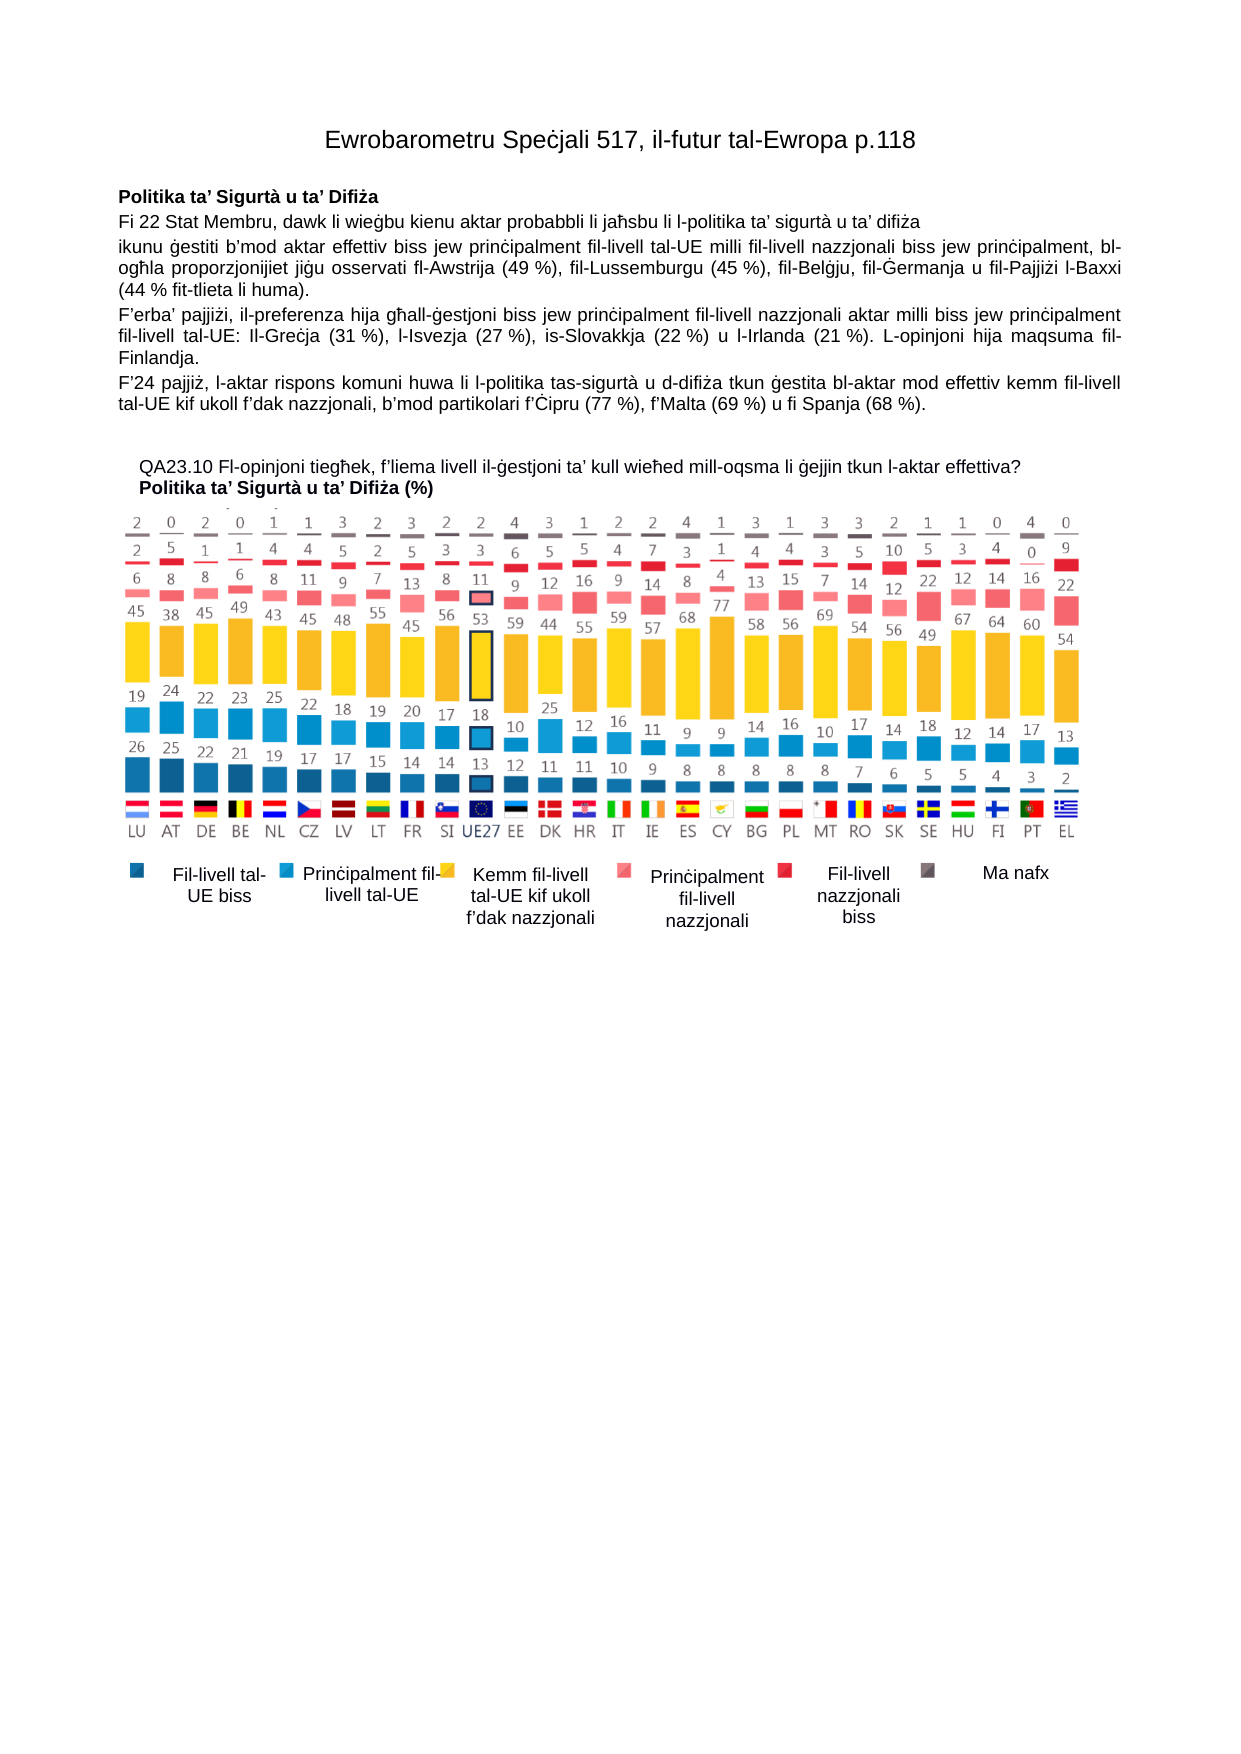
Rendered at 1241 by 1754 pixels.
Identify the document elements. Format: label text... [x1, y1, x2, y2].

text F’erba’ pajjiżi, il-preferenza hija għall-ġestjoni biss jew prinċipalment fil-livell nazzjonali aktar milli biss jew prinċipalment fil-livell tal-UE: Il-Greċja (31 %), l-Isvezja (27 %), is-Slovakkja (22 %) u l-Irlanda (21 %). L-opinjoni hija maqsuma fil-Finlandja. [118, 303, 1122, 368]
picture [122, 847, 936, 899]
text F’24 pajjiż, l-aktar rispons komuni huwa li l-politika tas-sigurtà u d-difiża tkun ġestita bl-aktar mod effettiv kemm fil-livell tal-UE kif ukoll f’dak nazzjonali, b’mod partikolari f’Ċipru (77 %), f’Malta (69 %) u fi Spanja (68 %). [118, 371, 1122, 414]
text Politika ta’ Sigurtà u ta’ Difiża [118, 186, 1122, 208]
picture [118, 508, 1091, 843]
text ikunu ġestiti b’mod aktar effettiv biss jew prinċipalment fil-livell tal-UE milli fil-livell nazzjonali biss jew prinċipalment, bl-ogħla proporzjonijiet jiġu osservati fl-Awstrija (49 %), fil-Lussemburgu (45 %), fil-Belġju, fil-Ġermanja u fil-Pajjiżi l-Baxxi (44 % fit-tlieta li huma). [118, 236, 1122, 300]
text Fi 22 Stat Membru, dawk li wieġbu kienu aktar probabbli li jaħsbu li l-politika ta’ sigurtà u ta’ difiża [118, 211, 1122, 232]
